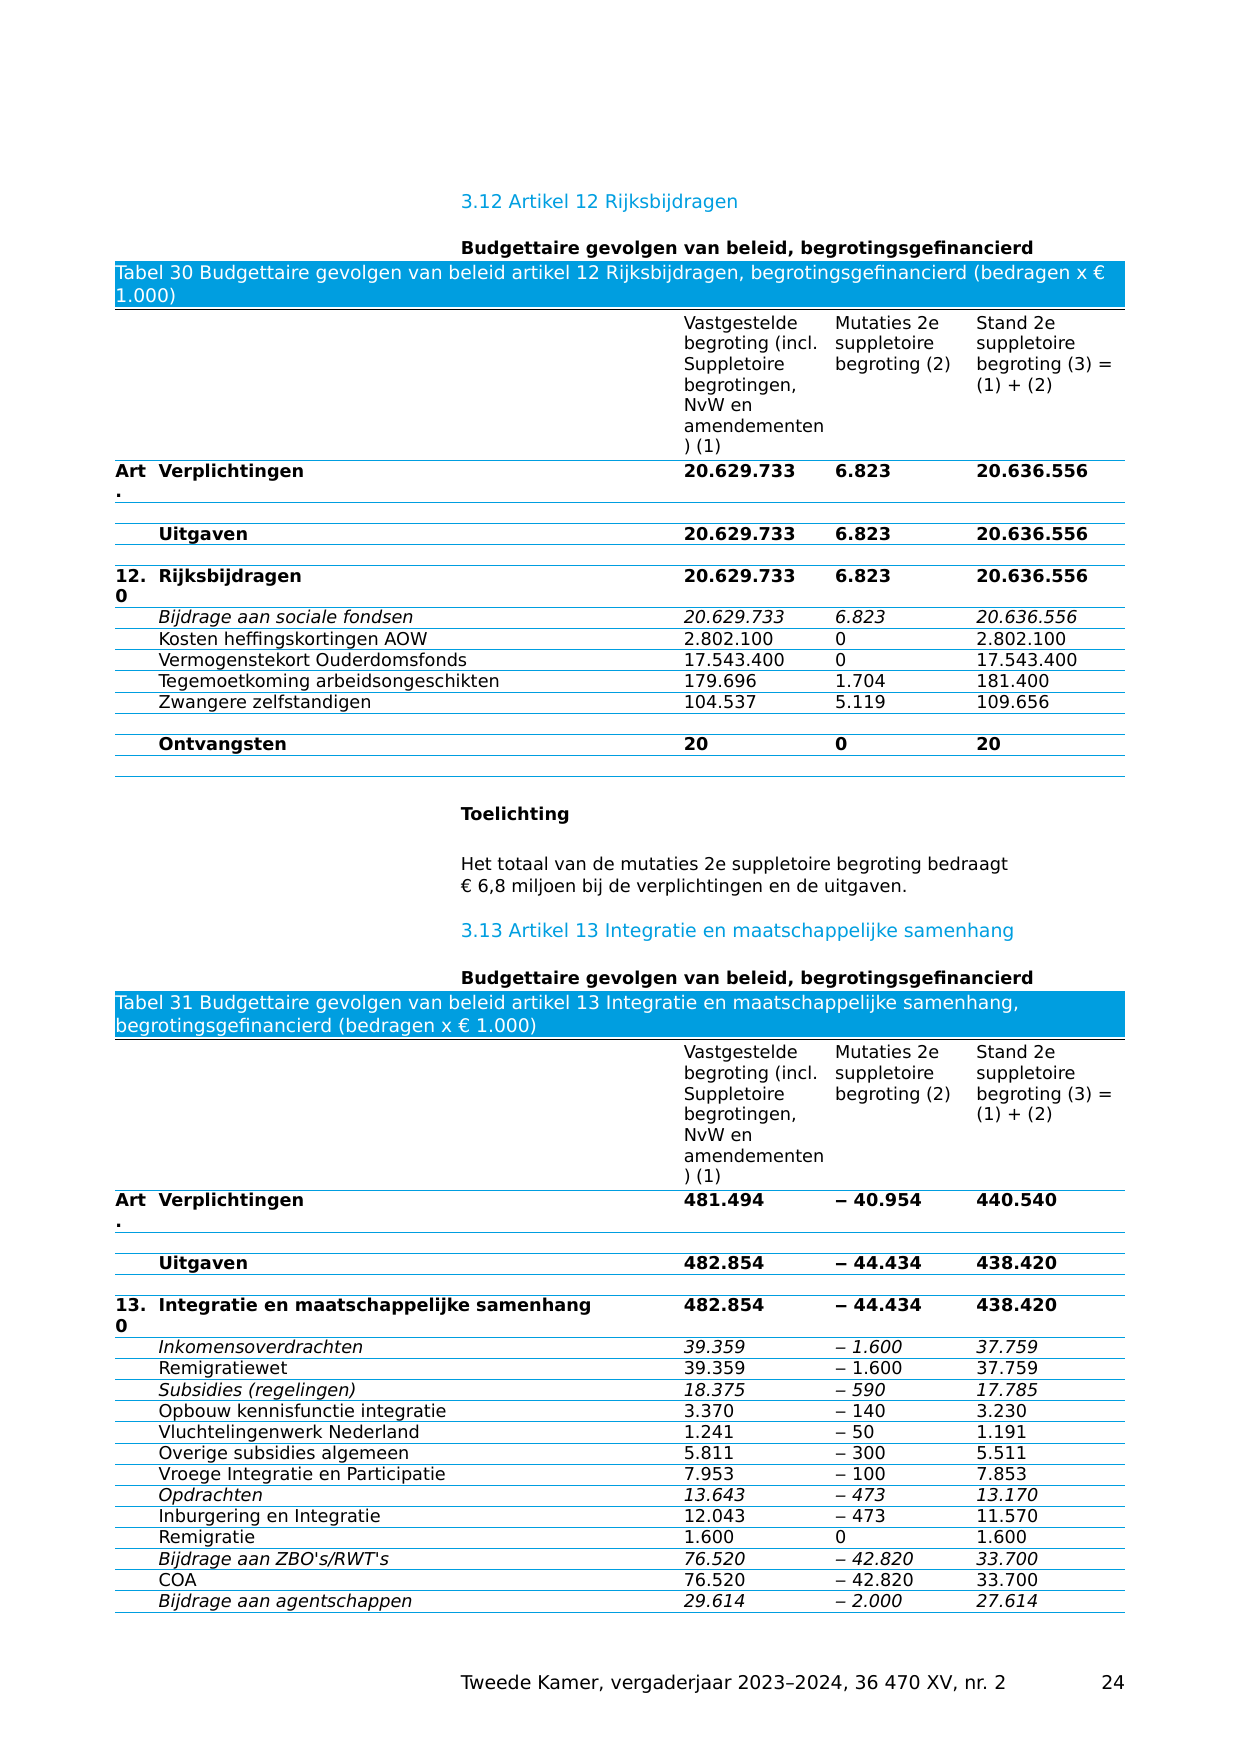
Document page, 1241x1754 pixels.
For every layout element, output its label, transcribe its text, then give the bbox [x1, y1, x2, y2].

table_cell 109.656 [973, 693, 1125, 713]
table_cell ‒ 42.820 [832, 1570, 973, 1590]
table_cell [115, 735, 155, 755]
table_cell [155, 1040, 681, 1190]
table_cell [832, 1233, 973, 1253]
table_cell 13.643 [681, 1486, 832, 1506]
table_cell 5.119 [832, 693, 973, 713]
table_cell Verplichtingen [155, 461, 681, 502]
table_cell 1.704 [832, 671, 973, 692]
table_cell ‒ 590 [832, 1380, 973, 1400]
table_cell [115, 1570, 155, 1590]
table_cell [832, 1275, 973, 1295]
table_cell Stand 2e suppletoire begroting (3) = (1) + (2) [973, 310, 1125, 460]
table_cell [115, 1338, 155, 1358]
table_cell 6.823 [832, 524, 973, 544]
table_cell [155, 503, 681, 523]
table_cell Vroege Integratie en Participatie [155, 1465, 681, 1485]
table_cell 0 [832, 650, 973, 670]
table_cell 181.400 [973, 671, 1125, 692]
table_cell [115, 1254, 155, 1274]
table_cell ‒ 42.820 [832, 1549, 973, 1569]
table_cell Overige subsidies algemeen [155, 1444, 681, 1463]
table_cell [115, 671, 155, 692]
table_cell Subsidies (regelingen) [155, 1380, 681, 1400]
table_cell 2.802.100 [681, 629, 832, 649]
table_cell 7.953 [681, 1465, 832, 1485]
table_cell ‒ 300 [832, 1444, 973, 1463]
table_cell ‒ 40.954 [832, 1191, 973, 1231]
table_cell Stand 2e suppletoire begroting (3) = (1) + (2) [973, 1040, 1125, 1190]
table_cell Inkomensoverdrachten [155, 1338, 681, 1358]
table_cell [832, 545, 973, 565]
table_cell [973, 756, 1125, 776]
table_cell [155, 714, 681, 734]
table_cell ‒ 2.000 [832, 1591, 973, 1612]
table_cell ‒ 50 [832, 1422, 973, 1442]
table_cell Remigratiewet [155, 1359, 681, 1379]
table_cell Uitgaven [155, 1254, 681, 1274]
table_cell 0 [832, 1528, 973, 1548]
table_cell ‒ 1.600 [832, 1338, 973, 1358]
table_cell [115, 1380, 155, 1400]
table_cell [115, 1528, 155, 1548]
table_cell 0 [832, 735, 973, 755]
table_cell 20.636.556 [973, 461, 1125, 502]
table_cell ‒ 44.434 [832, 1296, 973, 1337]
table_cell 440.540 [973, 1191, 1125, 1231]
table_cell [681, 503, 832, 523]
table_cell Opbouw kennisfunctie integratie [155, 1401, 681, 1421]
table_cell [115, 1359, 155, 1379]
table_cell 76.520 [681, 1549, 832, 1569]
table_cell Remigratie [155, 1528, 681, 1548]
table_cell 20.629.733 [681, 566, 832, 607]
table_cell Verplichtingen [155, 1191, 681, 1231]
table_cell [115, 524, 155, 544]
table_cell [115, 1444, 155, 1463]
title 3.12 Artikel 12 Rijksbijdragen [461, 191, 1125, 213]
table_cell 12.043 [681, 1507, 832, 1527]
table_cell [115, 629, 155, 649]
table_cell [115, 545, 155, 565]
table_cell Vastgestelde begroting (incl. Suppletoire begrotingen, NvW en amendementen) (1) [681, 310, 832, 460]
table_cell 39.359 [681, 1338, 832, 1358]
table_cell Uitgaven [155, 524, 681, 544]
table_cell Bijdrage aan sociale fondsen [155, 608, 681, 628]
table_cell 482.854 [681, 1296, 832, 1337]
table_cell [115, 1465, 155, 1485]
table_cell [681, 1233, 832, 1253]
table_cell 37.759 [973, 1359, 1125, 1379]
table_cell COA [155, 1570, 681, 1590]
table_cell 5.811 [681, 1444, 832, 1463]
table_cell Bijdrage aan ZBO's/RWT's [155, 1549, 681, 1569]
table_cell 482.854 [681, 1254, 832, 1274]
table_cell 13.170 [973, 1486, 1125, 1506]
table_cell [155, 756, 681, 776]
table_cell 6.823 [832, 461, 973, 502]
table_cell 481.494 [681, 1191, 832, 1231]
table_cell Vastgestelde begroting (incl. Suppletoire begrotingen, NvW en amendementen) (1) [681, 1040, 832, 1190]
table_cell [115, 1591, 155, 1612]
table_cell ‒ 44.434 [832, 1254, 973, 1274]
table_cell 6.823 [832, 566, 973, 607]
table_cell 17.543.400 [681, 650, 832, 670]
table_cell 20.636.556 [973, 608, 1125, 628]
title 3.13 Artikel 13 Integratie en maatschappelijke samenhang [461, 920, 1125, 942]
table_cell [115, 756, 155, 776]
table_cell 76.520 [681, 1570, 832, 1590]
table_cell Bijdrage aan agentschappen [155, 1591, 681, 1612]
table_cell ‒ 140 [832, 1401, 973, 1421]
table_cell 20.629.733 [681, 524, 832, 544]
table_cell [115, 693, 155, 713]
table_cell 1.191 [973, 1422, 1125, 1442]
table_cell 13.0 [115, 1296, 155, 1337]
text Het totaal van de mutaties 2e suppletoire begroting bedraagt € 6,8 miljoen bij de verplichtingen en de uitgaven. [461, 852, 1125, 897]
table_cell 2.802.100 [973, 629, 1125, 649]
table_cell 438.420 [973, 1254, 1125, 1274]
table_cell 104.537 [681, 693, 832, 713]
table_cell Mutaties 2e suppletoire begroting (2) [832, 310, 973, 460]
table_cell 3.370 [681, 1401, 832, 1421]
table_cell [115, 1486, 155, 1506]
table_cell Tegemoetkoming arbeidsongeschikten [155, 671, 681, 692]
table_cell 20 [973, 735, 1125, 755]
table_cell 17.785 [973, 1380, 1125, 1400]
table_cell 12.0 [115, 566, 155, 607]
table_cell 33.700 [973, 1570, 1125, 1590]
table_cell [832, 503, 973, 523]
table_cell Opdrachten [155, 1486, 681, 1506]
table_cell 0 [832, 629, 973, 649]
table_cell 20.629.733 [681, 461, 832, 502]
table_cell [115, 1040, 155, 1190]
table_cell Vermogenstekort Ouderdomsfonds [155, 650, 681, 670]
text Budgettaire gevolgen van beleid, begrotingsgefinancierd [461, 236, 1125, 259]
table_cell [973, 1233, 1125, 1253]
table_cell 20 [681, 735, 832, 755]
text Toelichting [461, 802, 1125, 824]
text Budgettaire gevolgen van beleid, begrotingsgefinancierd [461, 966, 1125, 989]
table_cell [973, 714, 1125, 734]
table_cell [115, 1275, 155, 1295]
table_cell ‒ 100 [832, 1465, 973, 1485]
table_cell [155, 310, 681, 460]
table_cell 20.636.556 [973, 566, 1125, 607]
table_cell [155, 545, 681, 565]
table_cell 17.543.400 [973, 650, 1125, 670]
table_cell [832, 714, 973, 734]
table_cell 7.853 [973, 1465, 1125, 1485]
table_cell 5.511 [973, 1444, 1125, 1463]
table_cell Integratie en maatschappelijke samenhang [155, 1296, 681, 1337]
table_cell [973, 503, 1125, 523]
table_cell [115, 650, 155, 670]
table_cell Ontvangsten [155, 735, 681, 755]
table_cell 20.629.733 [681, 608, 832, 628]
table_cell [681, 545, 832, 565]
table_cell Vluchtelingenwerk Nederland [155, 1422, 681, 1442]
table_cell Mutaties 2e suppletoire begroting (2) [832, 1040, 973, 1190]
table_cell [681, 756, 832, 776]
table_cell ‒ 1.600 [832, 1359, 973, 1379]
table_cell 18.375 [681, 1380, 832, 1400]
table_cell [155, 1233, 681, 1253]
table_cell Art. [115, 1191, 155, 1231]
table_cell Kosten heffingskortingen AOW [155, 629, 681, 649]
table_cell ‒ 473 [832, 1486, 973, 1506]
table_cell [115, 503, 155, 523]
table_cell [115, 1507, 155, 1527]
table_cell Rijksbijdragen [155, 566, 681, 607]
table_cell Art. [115, 461, 155, 502]
table_cell [681, 1275, 832, 1295]
table_cell 29.614 [681, 1591, 832, 1612]
table_cell 1.600 [681, 1528, 832, 1548]
table_cell 6.823 [832, 608, 973, 628]
table_cell 1.241 [681, 1422, 832, 1442]
table_cell [115, 1233, 155, 1253]
table_cell [973, 1275, 1125, 1295]
table_cell 39.359 [681, 1359, 832, 1379]
table_cell [115, 1422, 155, 1442]
table_cell [973, 545, 1125, 565]
table_cell 3.230 [973, 1401, 1125, 1421]
table_cell Inburgering en Integratie [155, 1507, 681, 1527]
table_cell 37.759 [973, 1338, 1125, 1358]
table_cell 11.570 [973, 1507, 1125, 1527]
table_cell Zwangere zelfstandigen [155, 693, 681, 713]
table_cell [832, 756, 973, 776]
table_cell 1.600 [973, 1528, 1125, 1548]
table_cell ‒ 473 [832, 1507, 973, 1527]
table_cell 20.636.556 [973, 524, 1125, 544]
table_cell [155, 1275, 681, 1295]
table_cell [115, 310, 155, 460]
table_cell 33.700 [973, 1549, 1125, 1569]
table_cell [115, 1401, 155, 1421]
table_cell [115, 1549, 155, 1569]
table_cell 438.420 [973, 1296, 1125, 1337]
table_cell [681, 714, 832, 734]
table_cell [115, 714, 155, 734]
table_cell 27.614 [973, 1591, 1125, 1612]
table_cell [115, 608, 155, 628]
table_cell 179.696 [681, 671, 832, 692]
